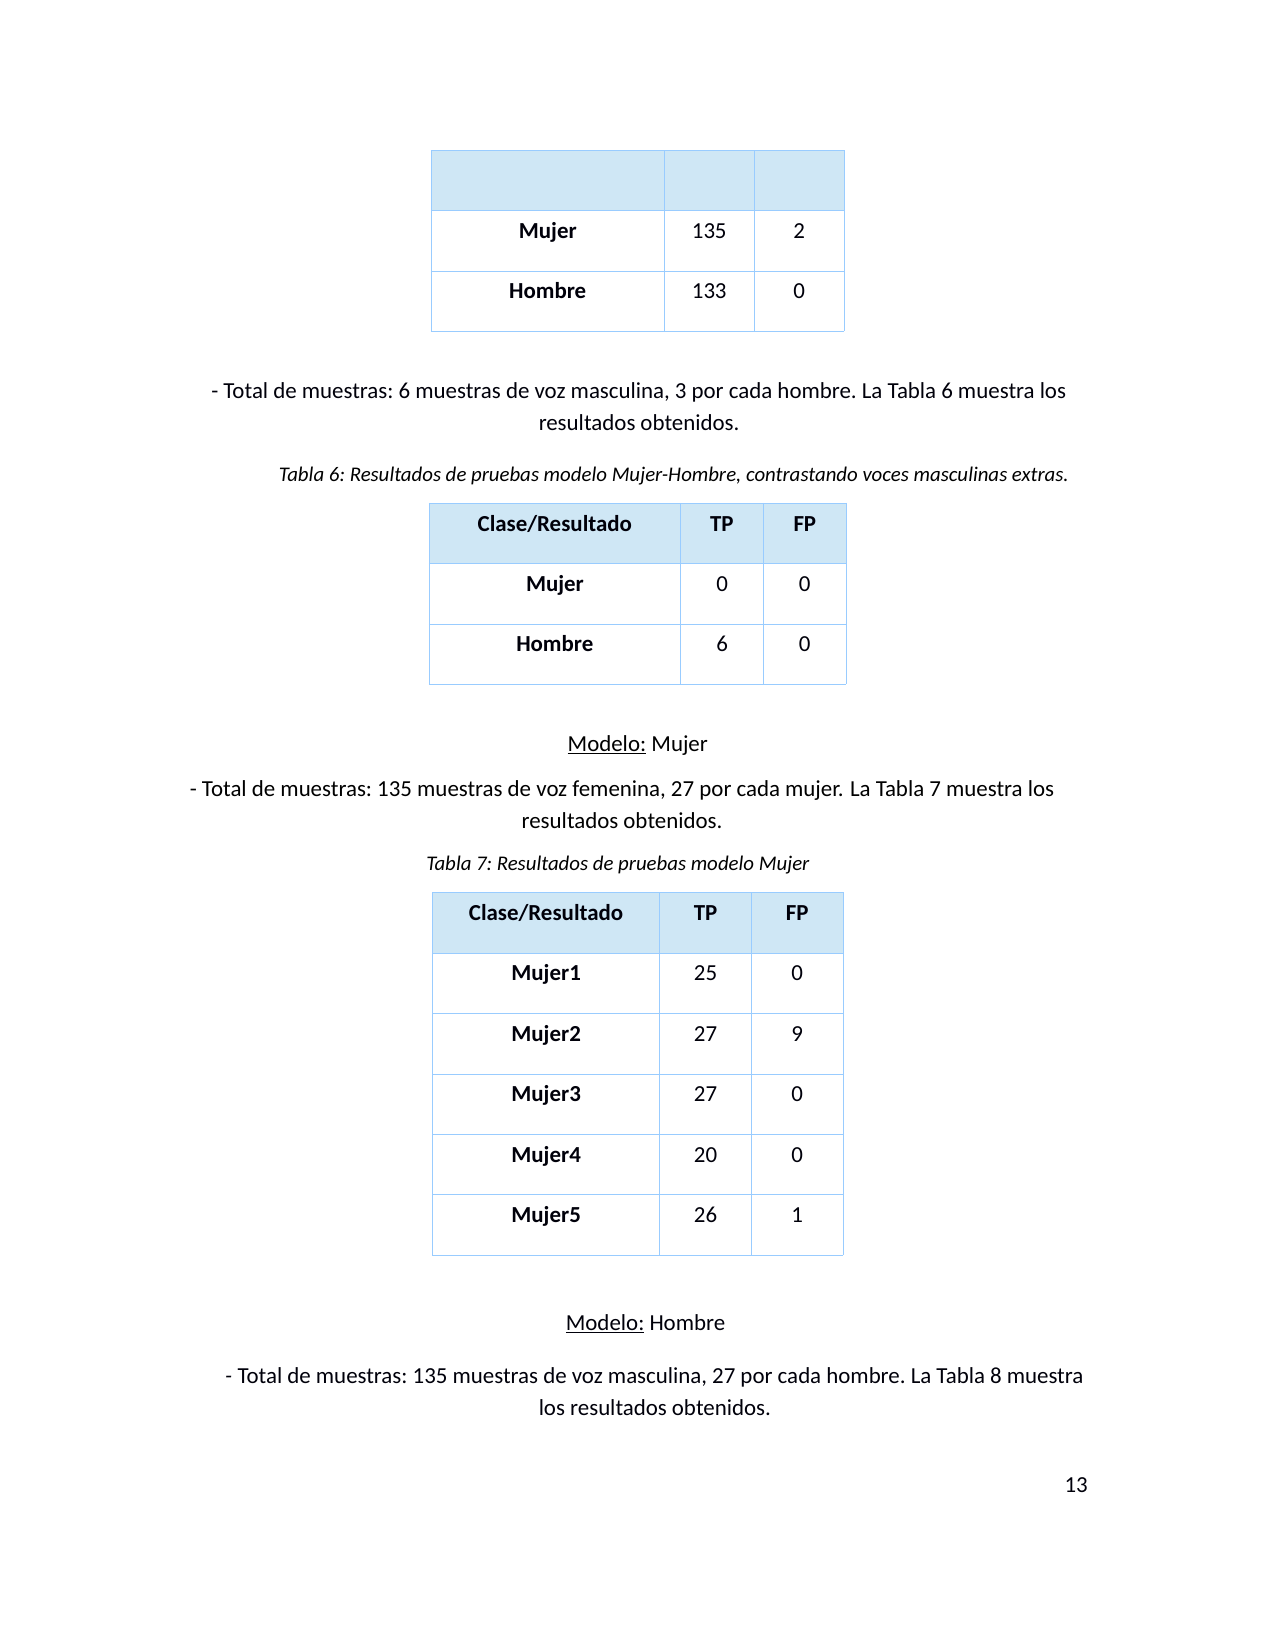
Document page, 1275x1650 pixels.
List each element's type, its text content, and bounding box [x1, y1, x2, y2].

table_cell Mujer4 [433, 1135, 659, 1194]
table_header FP [752, 893, 843, 953]
table_cell 2 [755, 211, 844, 271]
table_cell 0 [755, 272, 844, 331]
table_cell Hombre [430, 625, 680, 684]
table_cell 0 [752, 1075, 843, 1134]
table_cell Mujer1 [433, 954, 659, 1013]
table_header Clase/Resultado [430, 504, 680, 563]
table_cell 1 [752, 1195, 843, 1255]
table_header TP [660, 893, 751, 953]
table_cell 6 [681, 625, 763, 684]
table_header Clase/Resultado [433, 893, 659, 953]
table_cell 25 [660, 954, 751, 1013]
table_header [755, 151, 844, 210]
text - Total de muestras: 135 muestras de voz femenina, 27 por cada mujer. La Tabla 7 muestra los resultados obtenidos. [187, 774, 1056, 834]
table_cell Mujer5 [433, 1195, 659, 1255]
list - Total de muestras: 135 muestras de voz masculina, 27 por cada hombre. La Tabla 8 muestra los resultados obtenidos. [222, 1361, 1087, 1421]
list - Total de muestras: 6 muestras de voz masculina, 3 por cada hombre. La Tabla 6 muestra los resultados obtenidos. [191, 376, 1087, 436]
table_cell 26 [660, 1195, 751, 1255]
table_cell 27 [660, 1075, 751, 1134]
table_cell 0 [752, 954, 843, 1013]
table_header FP [764, 504, 846, 563]
text Modelo: Hombre [203, 1308, 1087, 1336]
table_cell 20 [660, 1135, 751, 1194]
table_cell Mujer [430, 564, 680, 624]
table_header TP [681, 504, 763, 563]
table_cell 0 [764, 564, 846, 624]
table_cell Mujer2 [433, 1014, 659, 1073]
table_cell 0 [752, 1135, 843, 1194]
table_cell 133 [665, 272, 754, 331]
table_cell 9 [752, 1014, 843, 1073]
table_header [432, 151, 664, 210]
table_cell Mujer [432, 211, 664, 271]
table_cell 0 [681, 564, 763, 624]
table_cell Hombre [432, 272, 664, 331]
table_cell 135 [665, 211, 754, 271]
table_cell Mujer3 [433, 1075, 659, 1134]
list Tabla 6: Resultados de pruebas modelo Mujer-Hombre, contrastando voces masculinas extras. [225, 461, 1087, 487]
text Tabla 7: Resultados de pruebas modelo Mujer [187, 851, 1050, 876]
table_cell 0 [764, 625, 846, 684]
text Modelo: Mujer [187, 729, 1087, 757]
table_cell 27 [660, 1014, 751, 1073]
table_header [665, 151, 754, 210]
